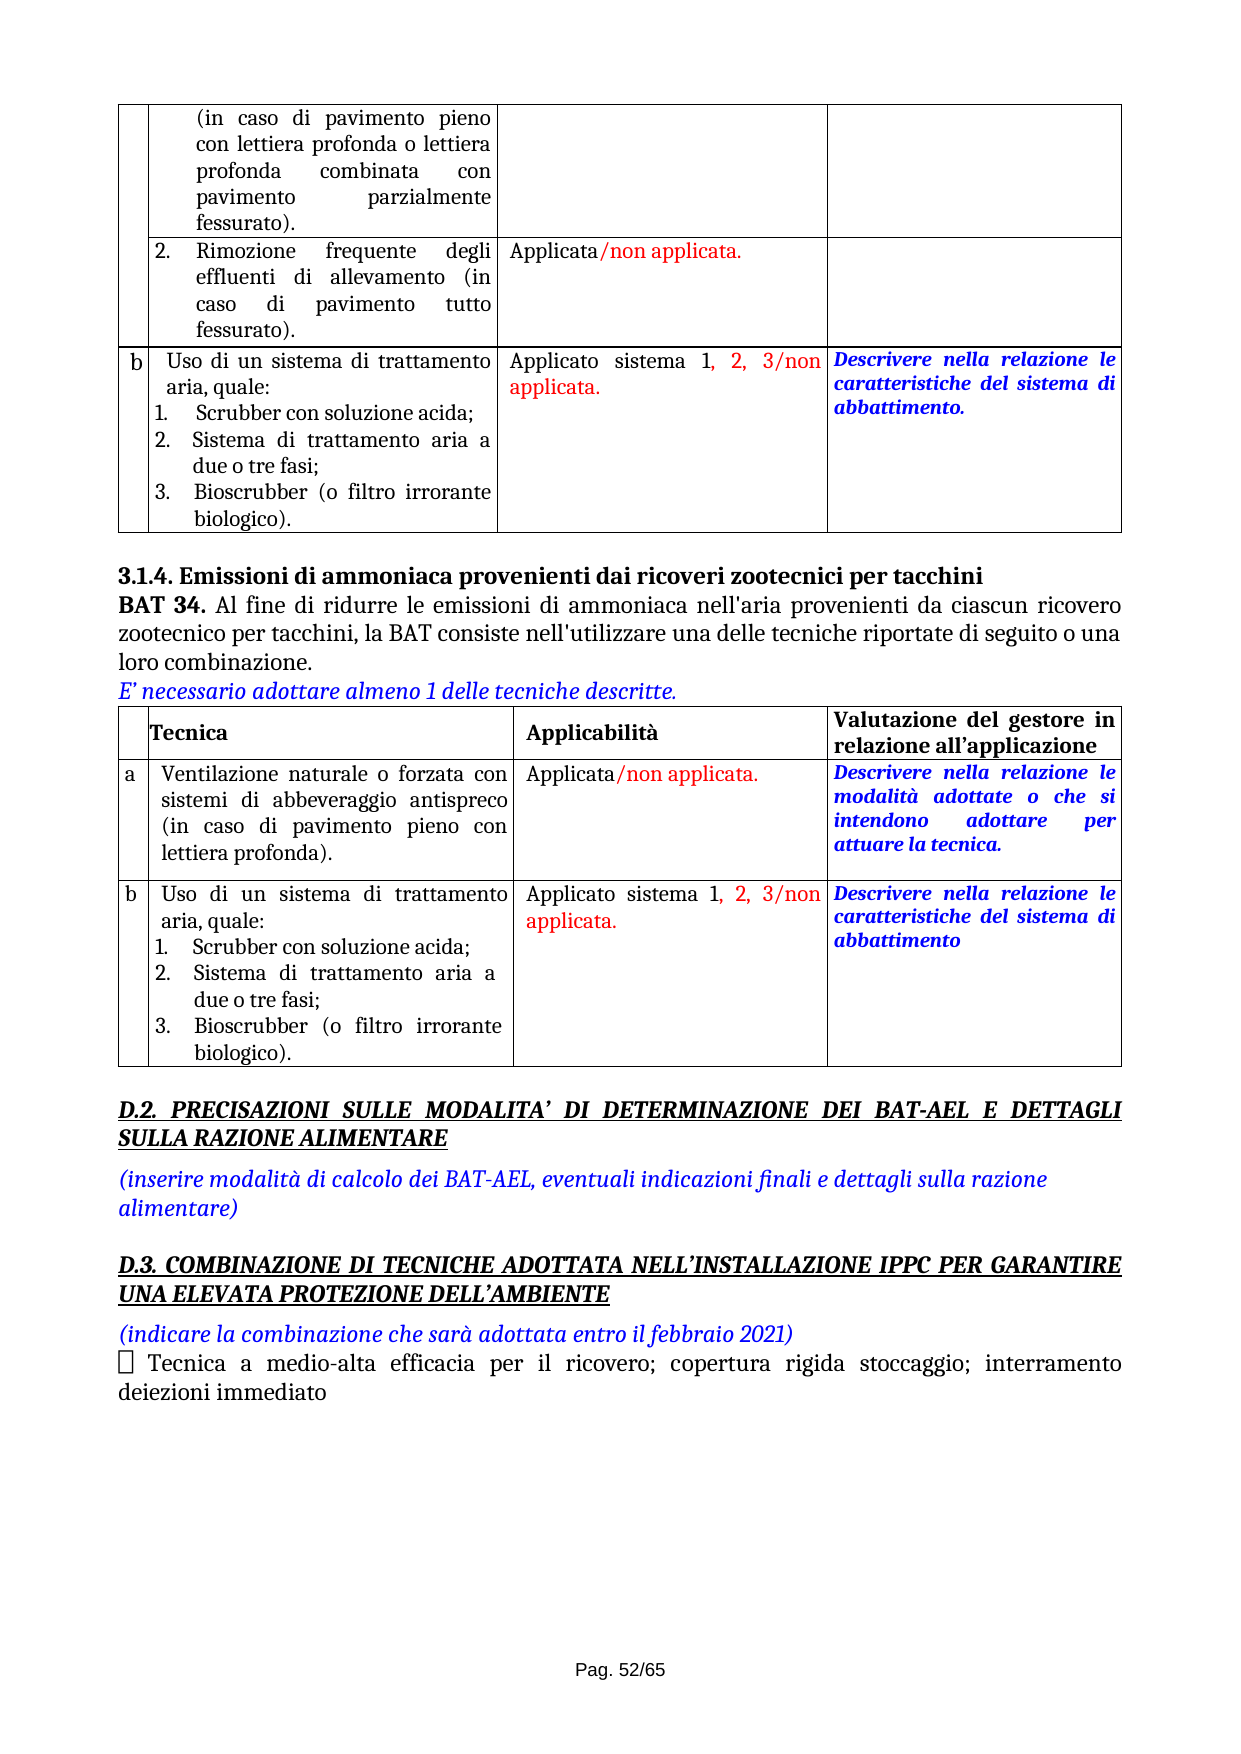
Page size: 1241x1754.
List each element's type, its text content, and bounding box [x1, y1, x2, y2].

table_cell Applicato sistema 1, 2, 3/non applicata. [514, 881, 827, 1066]
text (indicare la combinazione che sarà adottata entro il febbraio 2021) [118, 1320, 1122, 1349]
table_cell Descrivere nella relazione le caratteristiche del sistema di abbattimento. [828, 348, 1121, 532]
table_header Bioscrubber (o filtro irrorante biologico). [182, 1013, 513, 1066]
table_cell Applicata/non applicata. [514, 760, 827, 880]
table_cell Uso di un sistema di trattamento aria, quale: [149, 881, 513, 960]
table_cell b [119, 881, 148, 1066]
text 3.1.4. Emissioni di ammoniaca provenienti dai ricoveri zootecnici per tacchini [118, 562, 1122, 591]
table_header [119, 707, 148, 759]
table_header 2. [149, 238, 178, 343]
table_header Bioscrubber (o filtro irrorante biologico). [176, 479, 497, 532]
table_header 2. [149, 960, 182, 1013]
text SULLA RAZIONE ALIMENTARE [118, 1121, 1122, 1153]
table_cell a [119, 760, 148, 880]
table_cell Applicato sistema 1, 2, 3/non applicata. [498, 348, 827, 532]
table_header Sistema di trattamento aria a due o tre fasi; [175, 426, 497, 479]
table_header Scrubber con soluzione acida; [178, 400, 497, 426]
table_cell Uso di un sistema di trattamento aria, quale: [149, 348, 497, 400]
text D.2. PRECISAZIONI SULLE MODALITA’ DI DETERMINAZIONE DEI BAT-AEL E DETTAGLI [118, 1096, 1122, 1120]
table_header Scrubber con soluzione acida; [179, 934, 492, 960]
table_header Tecnica [149, 707, 513, 759]
table_cell [828, 238, 1121, 346]
table_cell Descrivere nella relazione le caratteristiche del sistema di abbattimento [828, 881, 1121, 1066]
table_header (in caso di pavimento pieno con lettiera profonda o lettiera profonda combinata con pavimento parzialmente fessurato). [178, 105, 497, 237]
text D.3. COMBINAZIONE DI TECNICHE ADOTTATA NELL’INSTALLAZIONE IPPC PER GARANTIRE [118, 1251, 1122, 1275]
table_cell [498, 105, 827, 237]
table_header 2. [149, 426, 175, 479]
table_header 3. [149, 1013, 182, 1066]
text E’ necessario adottare almeno 1 delle tecniche descritte. [118, 677, 1122, 706]
text UNA ELEVATA PROTEZIONE DELL’AMBIENTE [118, 1277, 1122, 1308]
table_header Valutazione del gestore in relazione all’applicazione [828, 707, 1121, 759]
table_header [149, 105, 178, 237]
table_cell Descrivere nella relazione le modalità adottate o che si intendono adottare per attuare la tecnica. [828, 760, 1121, 880]
table_header 1. [149, 934, 179, 960]
table_header Applicabilità [514, 707, 827, 759]
text BAT 34. Al fine di ridurre le emissioni di ammoniaca nell'aria provenienti da ciascun ricovero zootecnico per tacchini, la BAT consiste nell'utilizzare una delle tecniche riportate di seguito o una loro combinazione. [118, 591, 1122, 677]
table_header Sistema di trattamento aria a due o tre fasi; [182, 960, 513, 1013]
table_header 1. [149, 400, 178, 426]
table_cell Ventilazione naturale o forzata con sistemi di abbeveraggio antispreco (in caso di pavimento pieno con lettiera profonda). [149, 760, 513, 880]
table_cell b [119, 348, 148, 532]
table_header Rimozione frequente degli effluenti di allevamento (in caso di pavimento tutto fessurato). [178, 238, 497, 343]
table_cell [828, 105, 1121, 237]
table_cell [119, 105, 148, 346]
table_cell Applicata/non applicata. [498, 238, 827, 346]
text ⎕ Tecnica a medio-alta efficacia per il ricovero; copertura rigida stoccaggio; interramento deiezioni immediato [118, 1349, 1122, 1407]
text (inserire modalità di calcolo dei BAT-AEL, eventuali indicazioni finali e dettagli sulla razione alimentare) [118, 1165, 1122, 1222]
table_header 3. [149, 479, 176, 532]
